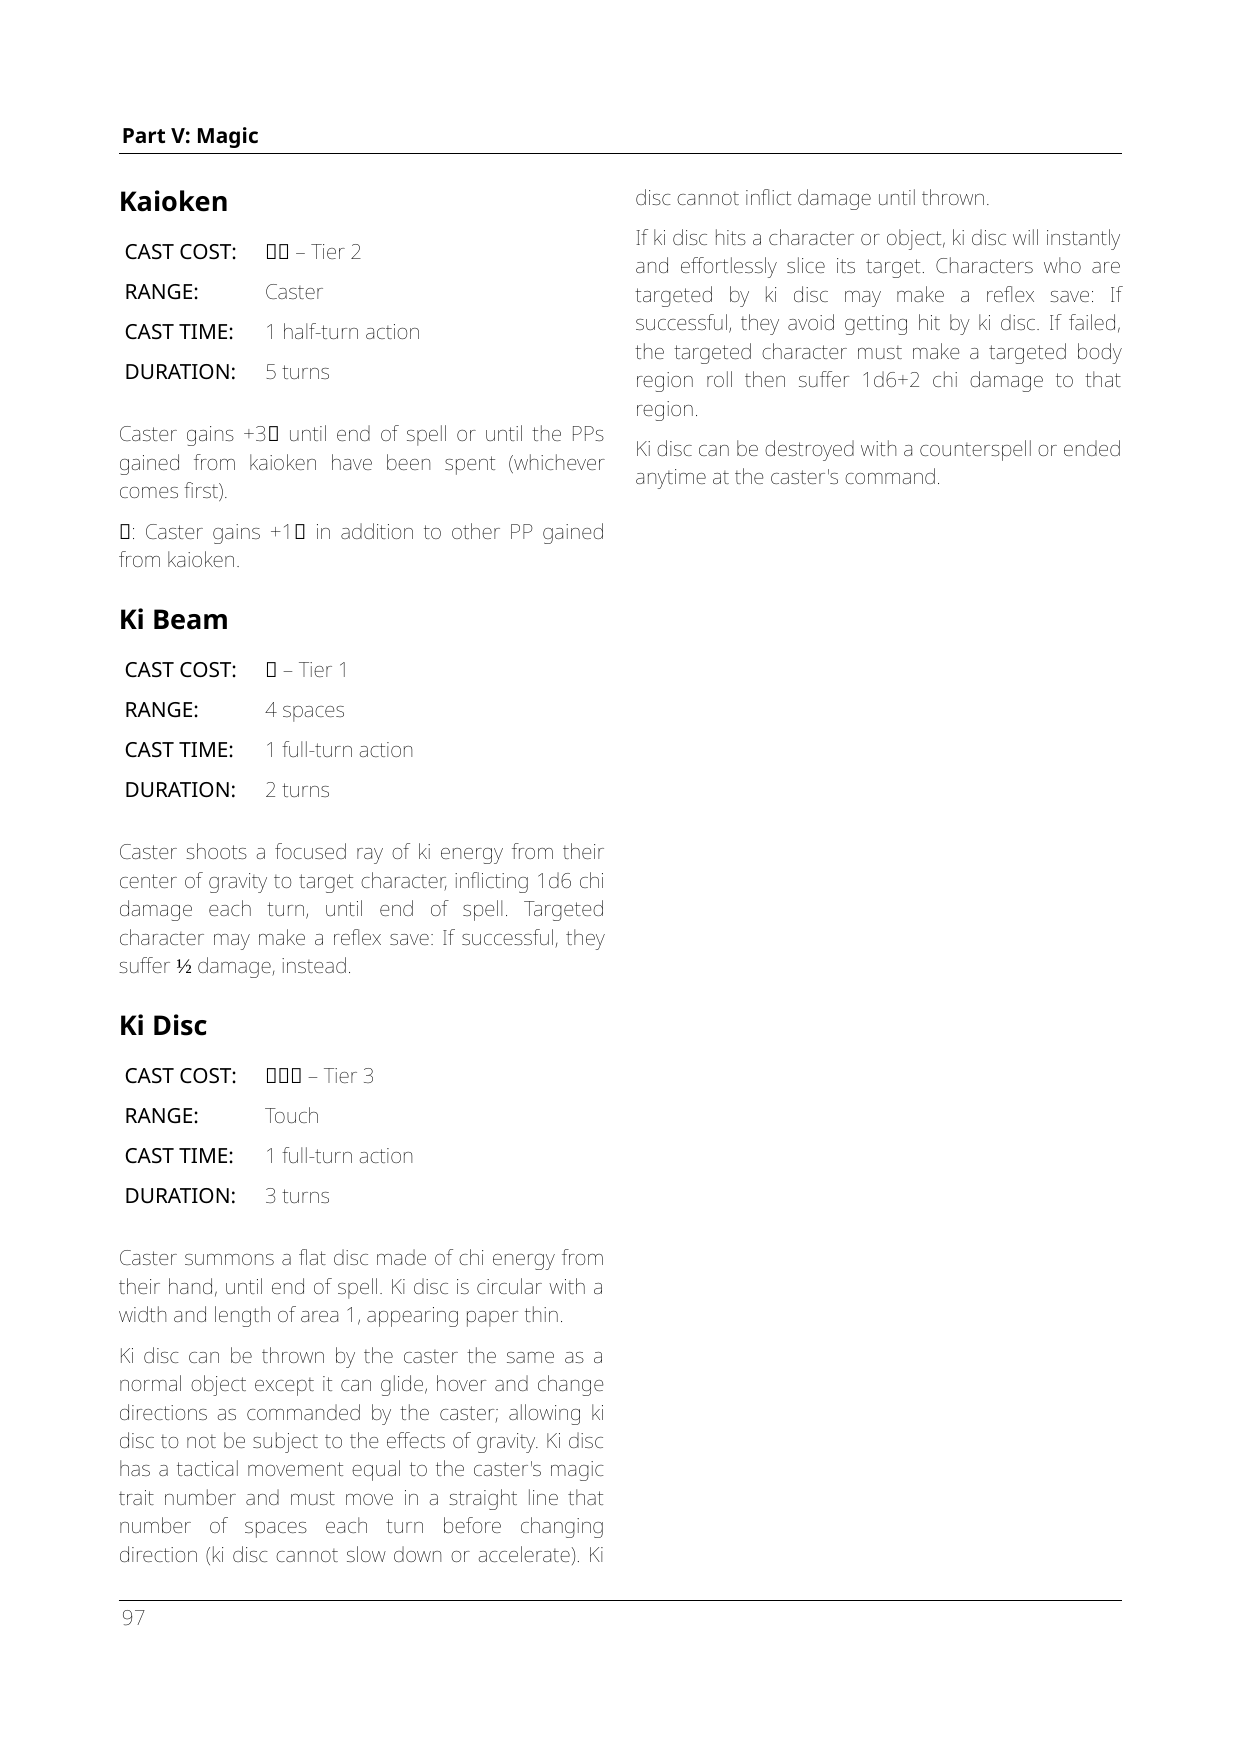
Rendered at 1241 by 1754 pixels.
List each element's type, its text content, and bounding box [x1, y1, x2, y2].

text If ki disc hits a character or object, ki disc will instantly and effortlessly slice its target. Characters who are targeted by ki disc may make a reflex save: If successful, they avoid getting hit by ki disc. If failed, the targeted character must make a targeted body region roll then suffer 1d6+2 chi damage to that region. [635, 223, 1122, 422]
text : Caster gains +1 in addition to other PP gained from kaioken. [118, 517, 605, 574]
table_cell DURATION: [119, 1175, 259, 1215]
table_cell 2 turns [259, 769, 605, 809]
table_cell 1 half-turn action [259, 311, 605, 351]
table_cell 5 turns [259, 351, 605, 391]
table_header  – Tier 1 [259, 650, 605, 689]
table_cell CAST TIME: [119, 729, 259, 769]
text Kaioken [118, 183, 605, 219]
table_cell 4 spaces [259, 689, 605, 729]
text Caster summons a flat disc made of chi energy from their hand, until end of spell. Ki disc is circular with a width and length of area 1, appearing paper thin. [118, 1215, 605, 1329]
table_header  – Tier 2 [259, 231, 605, 271]
table_cell 1 full-turn action [259, 1135, 605, 1175]
text Ki Beam [118, 601, 605, 637]
table_cell DURATION: [119, 351, 259, 391]
table_header  – Tier 3 [259, 1056, 605, 1095]
text Caster shoots a focused ray of ki energy from their center of gravity to target character, inflicting 1d6 chi damage each turn, until end of spell. Targeted character may make a reflex save: If successful, they suffer ½ damage, instead. [118, 809, 605, 980]
table_cell DURATION: [119, 769, 259, 809]
text Ki Disc [118, 1007, 605, 1043]
table_cell CAST TIME: [119, 1135, 259, 1175]
table_cell Touch [259, 1095, 605, 1135]
table_header CAST COST: [119, 231, 259, 271]
table_cell Caster [259, 271, 605, 311]
table_cell CAST TIME: [119, 311, 259, 351]
table_cell RANGE: [119, 689, 259, 729]
table_cell RANGE: [119, 271, 259, 311]
table_header CAST COST: [119, 1056, 259, 1095]
text disc cannot inflict damage until thrown. [635, 183, 1122, 211]
table_cell 1 full-turn action [259, 729, 605, 769]
text Ki disc can be thrown by the caster the same as a normal object except it can glide, hover and change directions as commanded by the caster; allowing ki disc to not be subject to the effects of gravity. Ki disc has a tactical movement equal to the caster's magic trait number and must move in a straight line that number of spaces each turn before changing direction (ki disc cannot slow down or accelerate). Ki [118, 1341, 605, 1568]
text Ki disc can be destroyed with a counterspell or ended anytime at the caster's command. [635, 434, 1122, 491]
table_cell 3 turns [259, 1175, 605, 1215]
text Caster gains +3 until end of spell or until the PPs gained from kaioken have been spent (whichever comes first). [118, 391, 605, 505]
table_cell RANGE: [119, 1095, 259, 1135]
table_header CAST COST: [119, 650, 259, 689]
